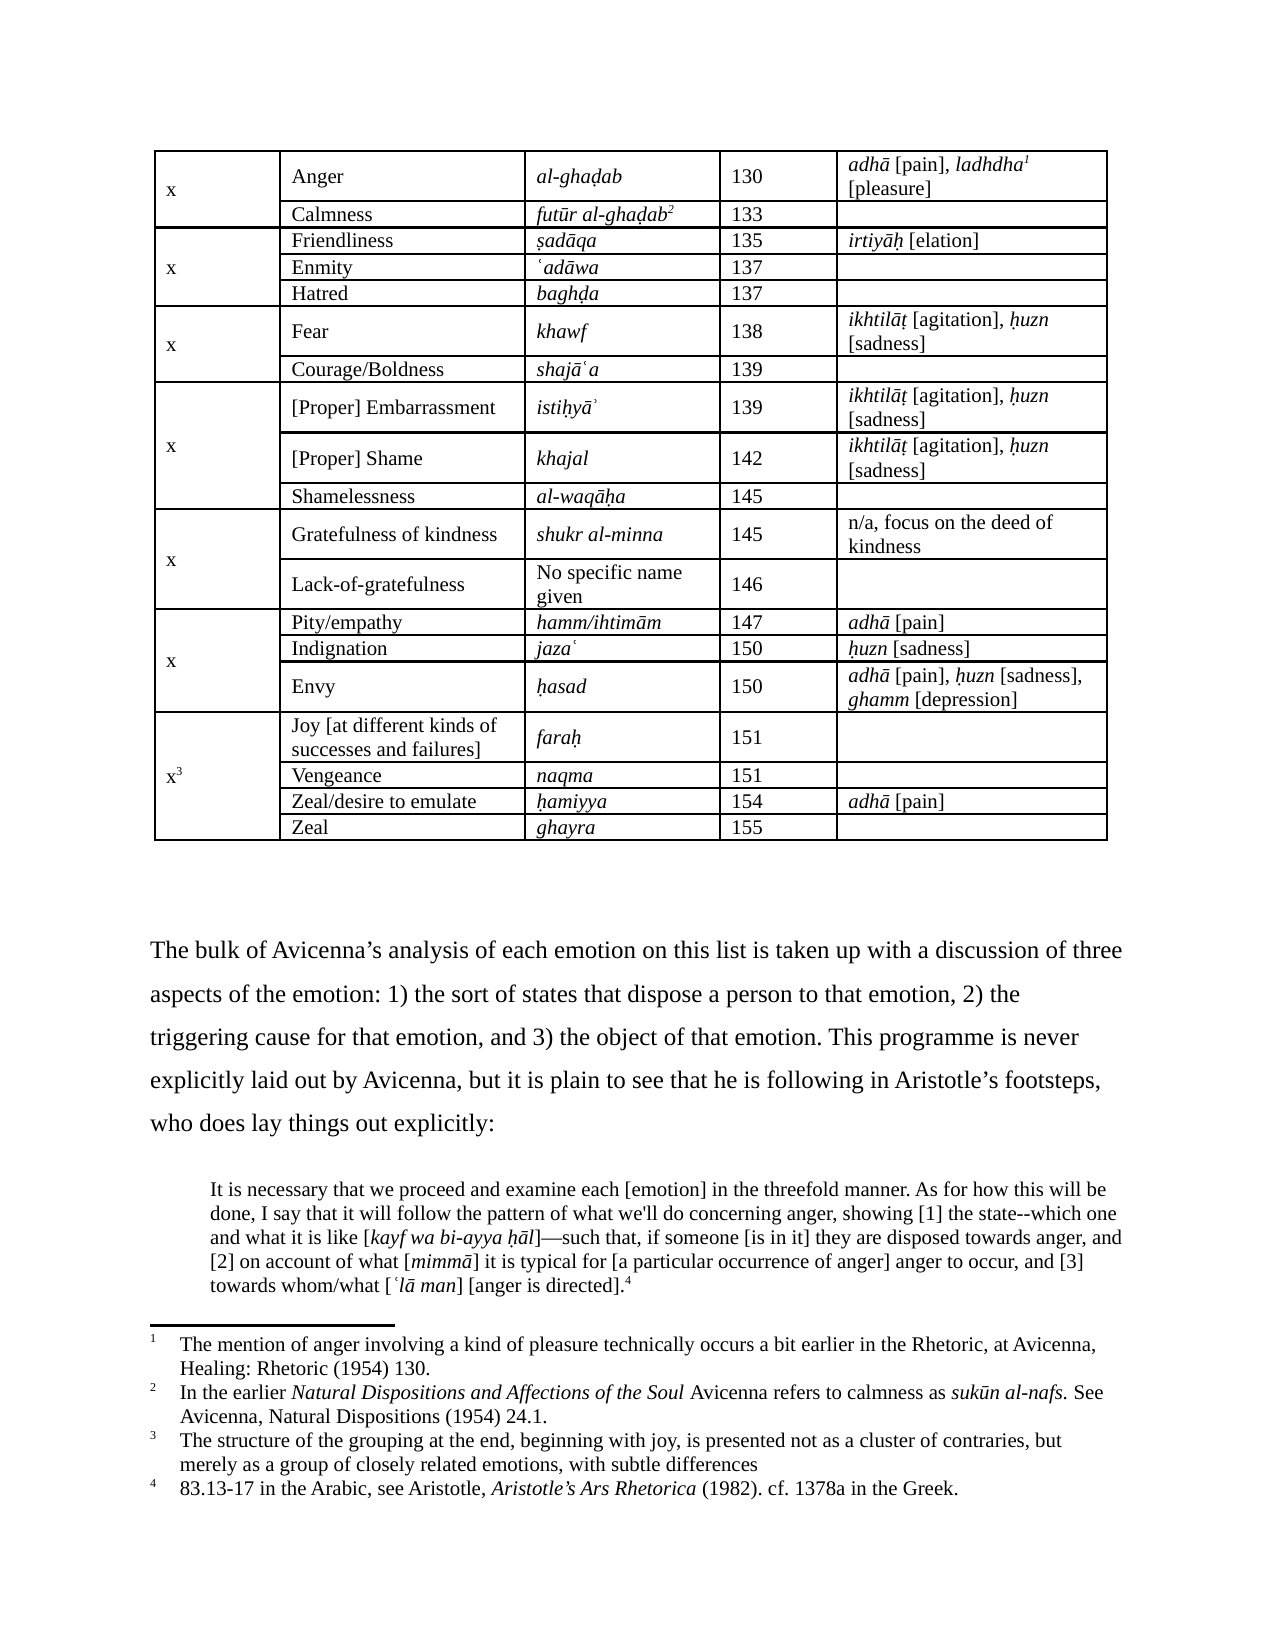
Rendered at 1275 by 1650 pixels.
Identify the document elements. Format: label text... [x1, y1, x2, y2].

table_cell [838, 763, 1106, 787]
table_cell 151 [721, 713, 836, 761]
table_cell khajal [526, 434, 719, 482]
table_cell 146 [721, 560, 836, 608]
table_cell [838, 281, 1106, 305]
table_cell Indignation [281, 636, 524, 660]
table_cell istiḥyāʾ [526, 383, 719, 431]
table_cell Envy [281, 663, 524, 711]
table_cell [Proper] Shame [281, 434, 524, 482]
table_cell Fear [281, 307, 524, 355]
table_cell [838, 357, 1106, 381]
table_cell Joy [at different kinds of successes and failures] [281, 713, 524, 761]
table_cell hamm/ihtimām [526, 610, 719, 634]
table_cell Shamelessness [281, 484, 524, 508]
table_cell Hatred [281, 281, 524, 305]
table_cell Enmity [281, 255, 524, 279]
table_cell 151 [721, 763, 836, 787]
table_cell Zeal [281, 815, 524, 839]
table_cell [838, 815, 1106, 839]
text It is necessary that we proceed and examine each [emotion] in the threefold manner. As for how this will be done, I say that it will follow the pattern of what we'll do concerning anger, showing [1] the state--which one and what it is like [kayf wa bi-ayya ḥāl]—such that, if someone [is in it] they are disposed towards anger, and [2] on account of what [mimmā] it is typical for [a particular occurrence of anger] anger to occur, and [3] towards whom/what [ʿlā man] [anger is directed]. [210, 1177, 1125, 1297]
table_cell [838, 713, 1106, 761]
table_cell 137 [721, 255, 836, 279]
table_cell baghḍa [526, 281, 719, 305]
table_cell [838, 202, 1106, 226]
table_cell adhā [pain], ladhdha [pleasure] [838, 152, 1106, 200]
table_cell x [156, 610, 279, 711]
table_cell futūr al-ghaḍab [526, 202, 719, 226]
table_cell adhā [pain] [838, 610, 1106, 634]
table_cell 139 [721, 357, 836, 381]
table_cell x [156, 152, 279, 226]
table_cell [Proper] Embarrassment [281, 383, 524, 431]
table_cell x [156, 510, 279, 608]
table_cell n/a, focus on the deed of kindness [838, 510, 1106, 558]
table_cell 150 [721, 663, 836, 711]
table_cell 142 [721, 434, 836, 482]
table_cell adhā [pain] [838, 789, 1106, 813]
table_cell [838, 255, 1106, 279]
table_cell 154 [721, 789, 836, 813]
table_cell 138 [721, 307, 836, 355]
table_cell Zeal/desire to emulate [281, 789, 524, 813]
table_cell ʿadāwa [526, 255, 719, 279]
table_cell 150 [721, 636, 836, 660]
table_cell ḥasad [526, 663, 719, 711]
table_cell faraḥ [526, 713, 719, 761]
table_cell 133 [721, 202, 836, 226]
table_cell Anger [281, 152, 524, 200]
table_cell adhā [pain], ḥuzn [sadness], ghamm [depression] [838, 663, 1106, 711]
table_cell Courage/Boldness [281, 357, 524, 381]
table_cell No specific name given [526, 560, 719, 608]
table_cell [838, 560, 1106, 608]
table_cell ikhtilāṭ [agitation], ḥuzn [sadness] [838, 307, 1106, 355]
table_cell x [156, 307, 279, 381]
table_cell ḥuzn [sadness] [838, 636, 1106, 660]
table_cell Pity/empathy [281, 610, 524, 634]
table_cell 139 [721, 383, 836, 431]
table_cell al-ghaḍab [526, 152, 719, 200]
table_cell Lack-of-gratefulness [281, 560, 524, 608]
table_cell shajāʿa [526, 357, 719, 381]
table_cell naqma [526, 763, 719, 787]
table_cell 147 [721, 610, 836, 634]
table_cell al-waqāḥa [526, 484, 719, 508]
table_cell ghayra [526, 815, 719, 839]
table_cell 145 [721, 484, 836, 508]
table_cell Gratefulness of kindness [281, 510, 524, 558]
table_cell 137 [721, 281, 836, 305]
table_cell 145 [721, 510, 836, 558]
table_cell irtiyāḥ [elation] [838, 229, 1106, 252]
table_cell x [156, 713, 279, 839]
table_cell khawf [526, 307, 719, 355]
text The bulk of Avicenna’s analysis of each emotion on this list is taken up with a discussion of three aspects of the emotion: 1) the sort of states that dispose a person to that emotion, 2) the triggering cause for that emotion, and 3) the object of that emotion. This programme is never explicitly laid out by Avicenna, but it is plain to see that he is following in Aristotle’s footsteps, who does lay things out explicitly: [150, 936, 1125, 1137]
table_cell shukr al-minna [526, 510, 719, 558]
table_cell ḥamiyya [526, 789, 719, 813]
table_cell x [156, 229, 279, 305]
table_cell ikhtilāṭ [agitation], ḥuzn [sadness] [838, 383, 1106, 431]
table_cell x [156, 383, 279, 508]
table_cell 130 [721, 152, 836, 200]
table_cell 155 [721, 815, 836, 839]
table_cell Calmness [281, 202, 524, 226]
table_cell Friendliness [281, 229, 524, 252]
table_cell jazaʿ [526, 636, 719, 660]
table_cell [838, 484, 1106, 508]
table_cell 135 [721, 229, 836, 252]
table_cell ṣadāqa [526, 229, 719, 252]
table_cell Vengeance [281, 763, 524, 787]
table_cell ikhtilāṭ [agitation], ḥuzn [sadness] [838, 434, 1106, 482]
text 83.13-17 in the Arabic, see Aristotle, Aristotle’s Ars Rhetorica (1982). cf. 1378a in the Greek. [150, 1476, 1125, 1500]
